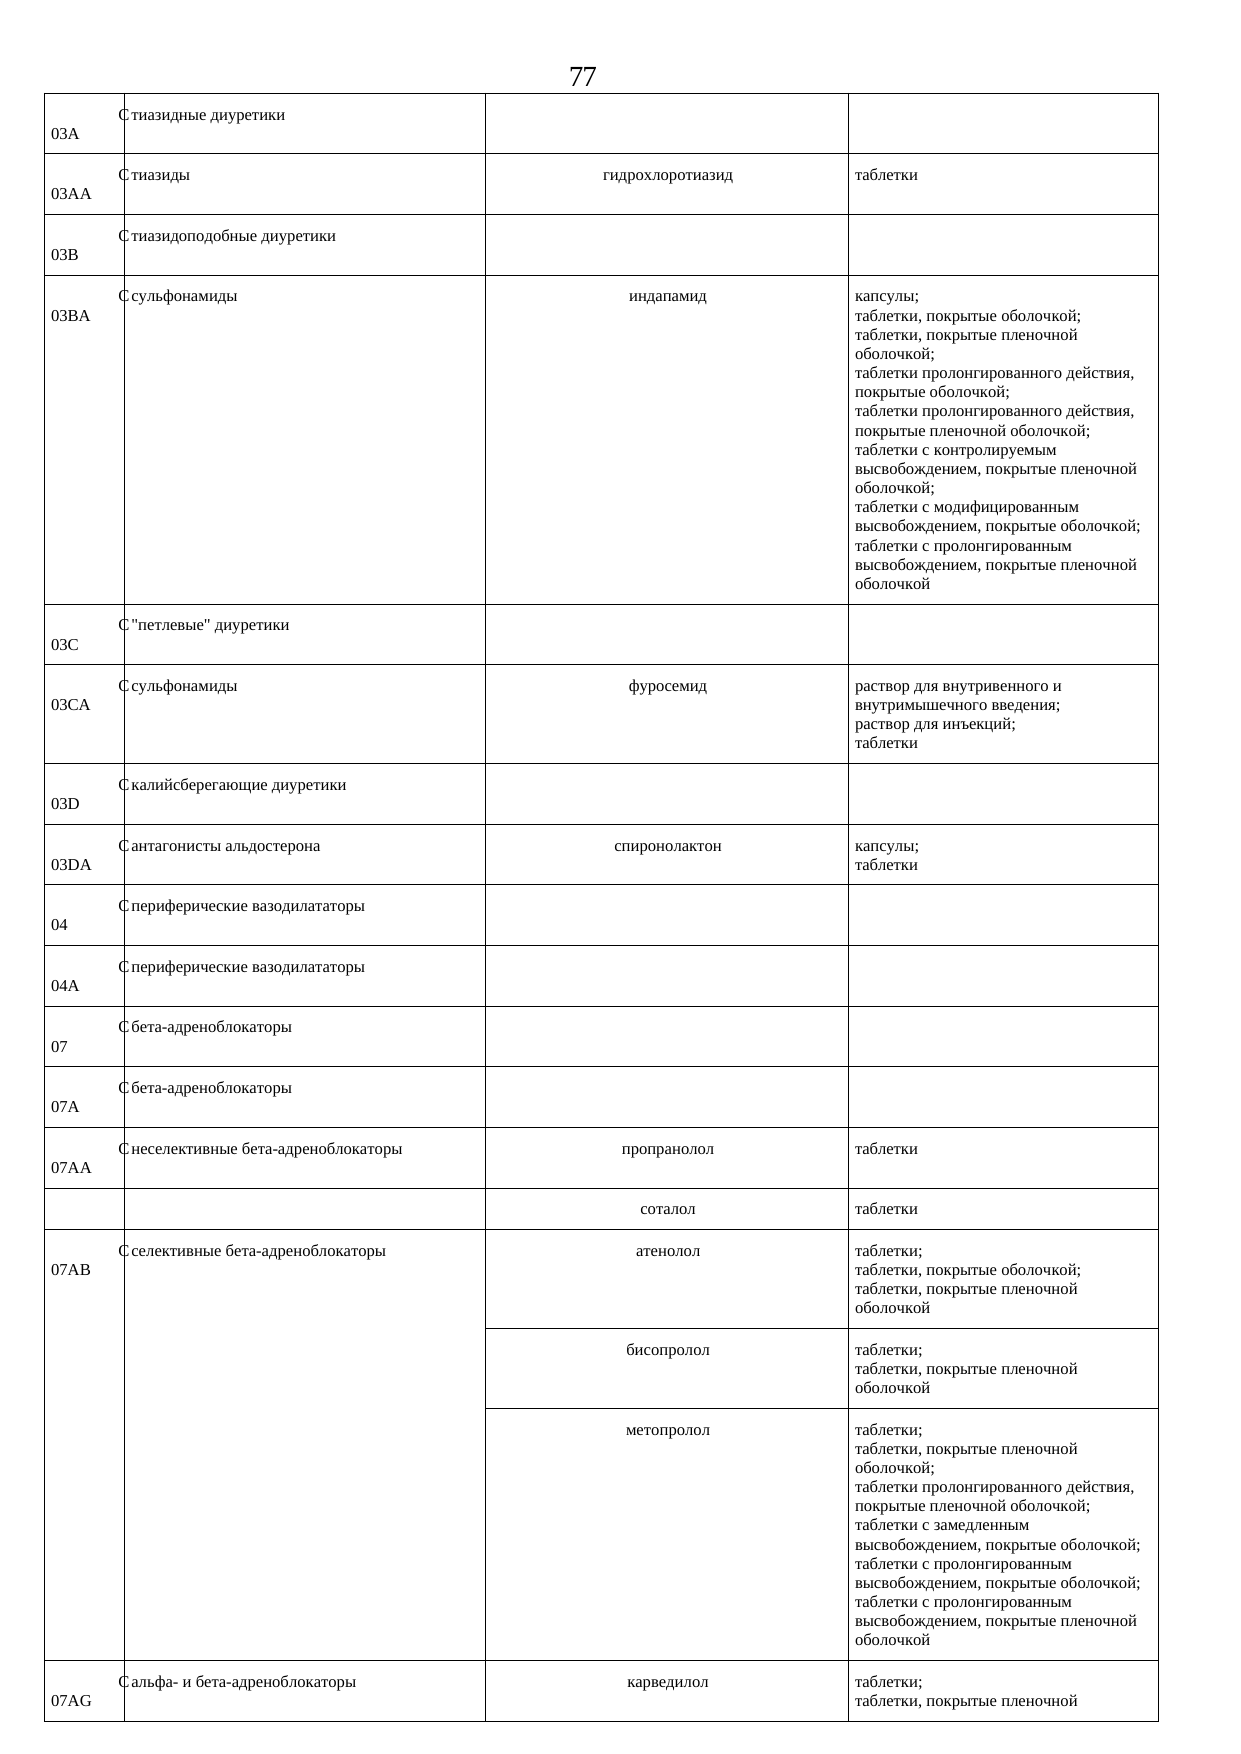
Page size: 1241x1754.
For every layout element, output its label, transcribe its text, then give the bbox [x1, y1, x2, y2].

table_cell таблетки [849, 1128, 1158, 1187]
table_cell раствор для внутривенного и внутримышечного введения; раствор для инъекций; таблетки [849, 665, 1158, 763]
table_cell [849, 885, 1158, 945]
table_cell C03B [45, 215, 124, 274]
table_cell [849, 1067, 1158, 1127]
table_cell тиазидные диуретики [125, 94, 485, 153]
table_cell C07A [45, 1067, 124, 1127]
table_cell спиронолактон [486, 825, 848, 884]
table_cell [849, 605, 1158, 664]
table_cell бета-адреноблокаторы [125, 1007, 485, 1066]
table_cell C04 [45, 885, 124, 945]
table_cell таблетки; таблетки, покрытые пленочной [849, 1661, 1158, 1721]
table_cell фуросемид [486, 665, 848, 763]
table_cell таблетки; таблетки, покрытые оболочкой; таблетки, покрытые пленочной оболочкой [849, 1230, 1158, 1328]
table_cell [486, 764, 848, 824]
table_cell C03DA [45, 825, 124, 884]
table_cell C04A [45, 946, 124, 1006]
table_cell селективные бета-адреноблокаторы [125, 1230, 485, 1660]
table_cell C07AB [45, 1230, 124, 1660]
table_cell сульфонамиды [125, 276, 485, 603]
table_cell таблетки [849, 1189, 1158, 1229]
table_cell сульфонамиды [125, 665, 485, 763]
table_cell C07AA [45, 1128, 124, 1187]
table_cell C03CA [45, 665, 124, 763]
table_cell C03D [45, 764, 124, 824]
table_cell альфа- и бета-адреноблокаторы [125, 1661, 485, 1721]
table_cell [125, 1189, 485, 1229]
table_cell [486, 605, 848, 664]
table_cell пропранолол [486, 1128, 848, 1187]
table_cell C03AA [45, 154, 124, 214]
table_cell атенолол [486, 1230, 848, 1328]
table_cell "петлевые" диуретики [125, 605, 485, 664]
table_cell [849, 764, 1158, 824]
table_cell метопролол [486, 1409, 848, 1660]
table_cell [486, 215, 848, 274]
table_cell тиазидоподобные диуретики [125, 215, 485, 274]
table_cell антагонисты альдостерона [125, 825, 485, 884]
table_cell [849, 94, 1158, 153]
table_cell C07AG [45, 1661, 124, 1721]
table_cell тиазиды [125, 154, 485, 214]
table_cell капсулы; таблетки [849, 825, 1158, 884]
table_cell C03A [45, 94, 124, 153]
table_cell бета-адреноблокаторы [125, 1067, 485, 1127]
table_cell [486, 946, 848, 1006]
table_cell C03BA [45, 276, 124, 603]
table_cell гидрохлоротиазид [486, 154, 848, 214]
table_cell неселективные бета-адреноблокаторы [125, 1128, 485, 1187]
table_cell C03C [45, 605, 124, 664]
table_cell периферические вазодилататоры [125, 885, 485, 945]
table_cell [486, 885, 848, 945]
table_cell периферические вазодилататоры [125, 946, 485, 1006]
table_cell таблетки [849, 154, 1158, 214]
table_cell [45, 1189, 124, 1229]
table_cell калийсберегающие диуретики [125, 764, 485, 824]
table_cell C07 [45, 1007, 124, 1066]
table_cell таблетки; таблетки, покрытые пленочной оболочкой [849, 1329, 1158, 1408]
table_cell карведилол [486, 1661, 848, 1721]
table_cell таблетки; таблетки, покрытые пленочной оболочкой; таблетки пролонгированного действия, покрытые пленочной оболочкой; таблетки с замедленным высвобождением, покрытые оболочкой; таблетки с пролонгированным высвобождением, покрытые оболочкой; таблетки с пролонгированным высвобождением, покрытые пленочной оболочкой [849, 1409, 1158, 1660]
table_cell [486, 94, 848, 153]
table_cell [486, 1067, 848, 1127]
table_cell [849, 215, 1158, 274]
table_cell [849, 946, 1158, 1006]
table_cell капсулы; таблетки, покрытые оболочкой; таблетки, покрытые пленочной оболочкой; таблетки пролонгированного действия, покрытые оболочкой; таблетки пролонгированного действия, покрытые пленочной оболочкой; таблетки с контролируемым высвобождением, покрытые пленочной оболочкой; таблетки с модифицированным высвобождением, покрытые оболочкой; таблетки с пролонгированным высвобождением, покрытые пленочной оболочкой [849, 276, 1158, 603]
table_cell индапамид [486, 276, 848, 603]
table_cell соталол [486, 1189, 848, 1229]
table_cell [486, 1007, 848, 1066]
table_cell [849, 1007, 1158, 1066]
table_cell бисопролол [486, 1329, 848, 1408]
